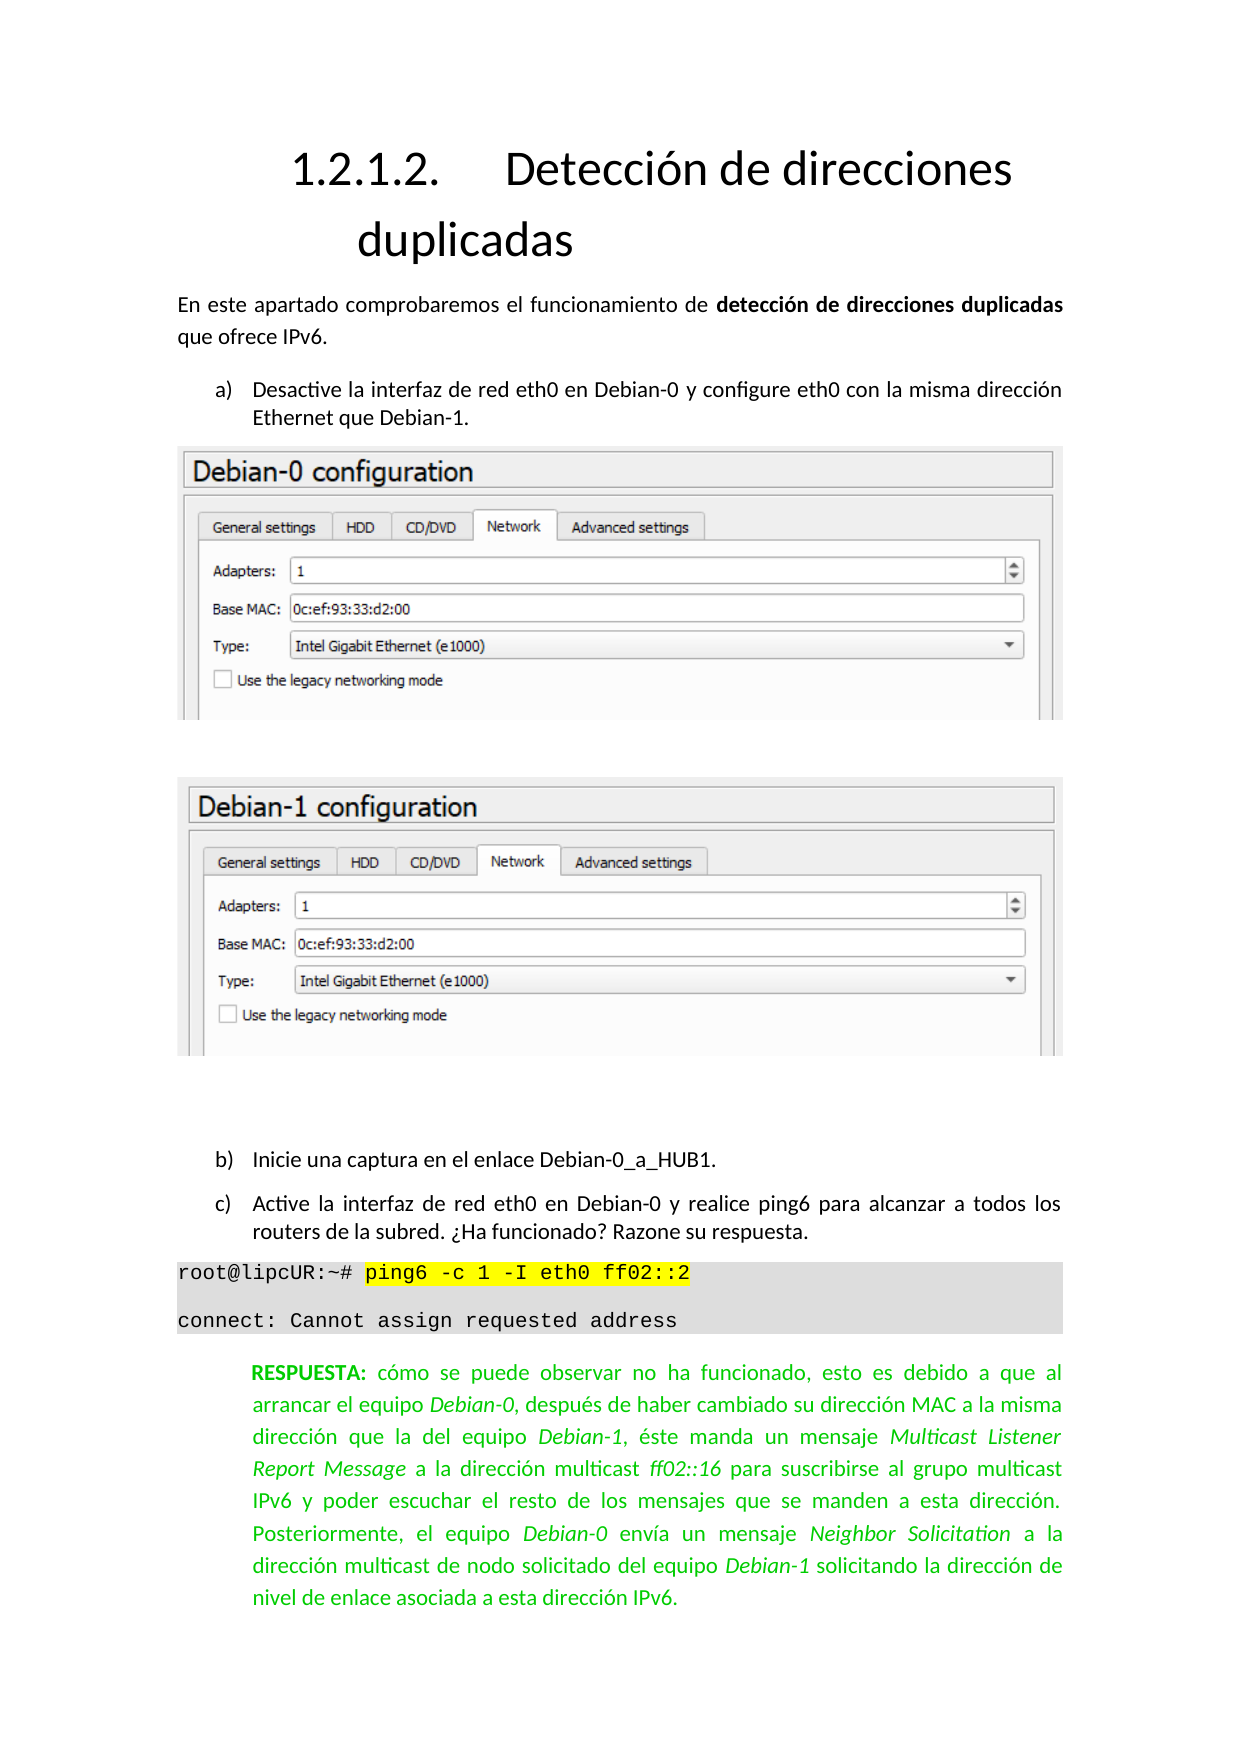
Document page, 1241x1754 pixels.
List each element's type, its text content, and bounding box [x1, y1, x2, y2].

text En este apartado comprobaremos el funcionamiento de detección de direcciones duplicadas que ofrece IPv6. [177, 290, 1063, 350]
text RESPUESTA: cómo se puede observar no ha funcionado, esto es debido a que al arrancar el equipo Debian-0, después de haber cambiado su dirección MAC a la misma dirección que la del equipo Debian-1, éste manda un mensaje Multicast Listener Report Message a la dirección multicast ff02::16 para suscribirse al grupo multicast IPv6 y poder escuchar el resto de los mensajes que se manden a esta dirección. Posteriormente, el equipo Debian-0 envía un mensaje Neighbor Solicitation a la dirección multicast de nodo solicitado del equipo Debian-1 solicitando la dirección de nivel de enlace asociada a esta dirección IPv6. [251, 1358, 1063, 1611]
subtitle Detección de direcciones duplicadas [290, 137, 1063, 268]
list Desactive la interfaz de red eth0 en Debian-0 y configure eth0 con la misma dirección Ethernet que Debian-1. [215, 375, 1063, 431]
text connect: Cannot assign requested address [177, 1310, 1063, 1334]
list Inicie una captura en el enlace Debian-0_a_HUB1. [215, 1145, 1063, 1173]
text root@lipcUR:~# ping6 -c 1 -I eth0 ff02::2 [177, 1262, 1063, 1286]
list Active la interfaz de red eth0 en Debian-0 y realice ping6 para alcanzar a todos los routers de la subred. ¿Ha funcionado? Razone su respuesta. [215, 1189, 1063, 1245]
